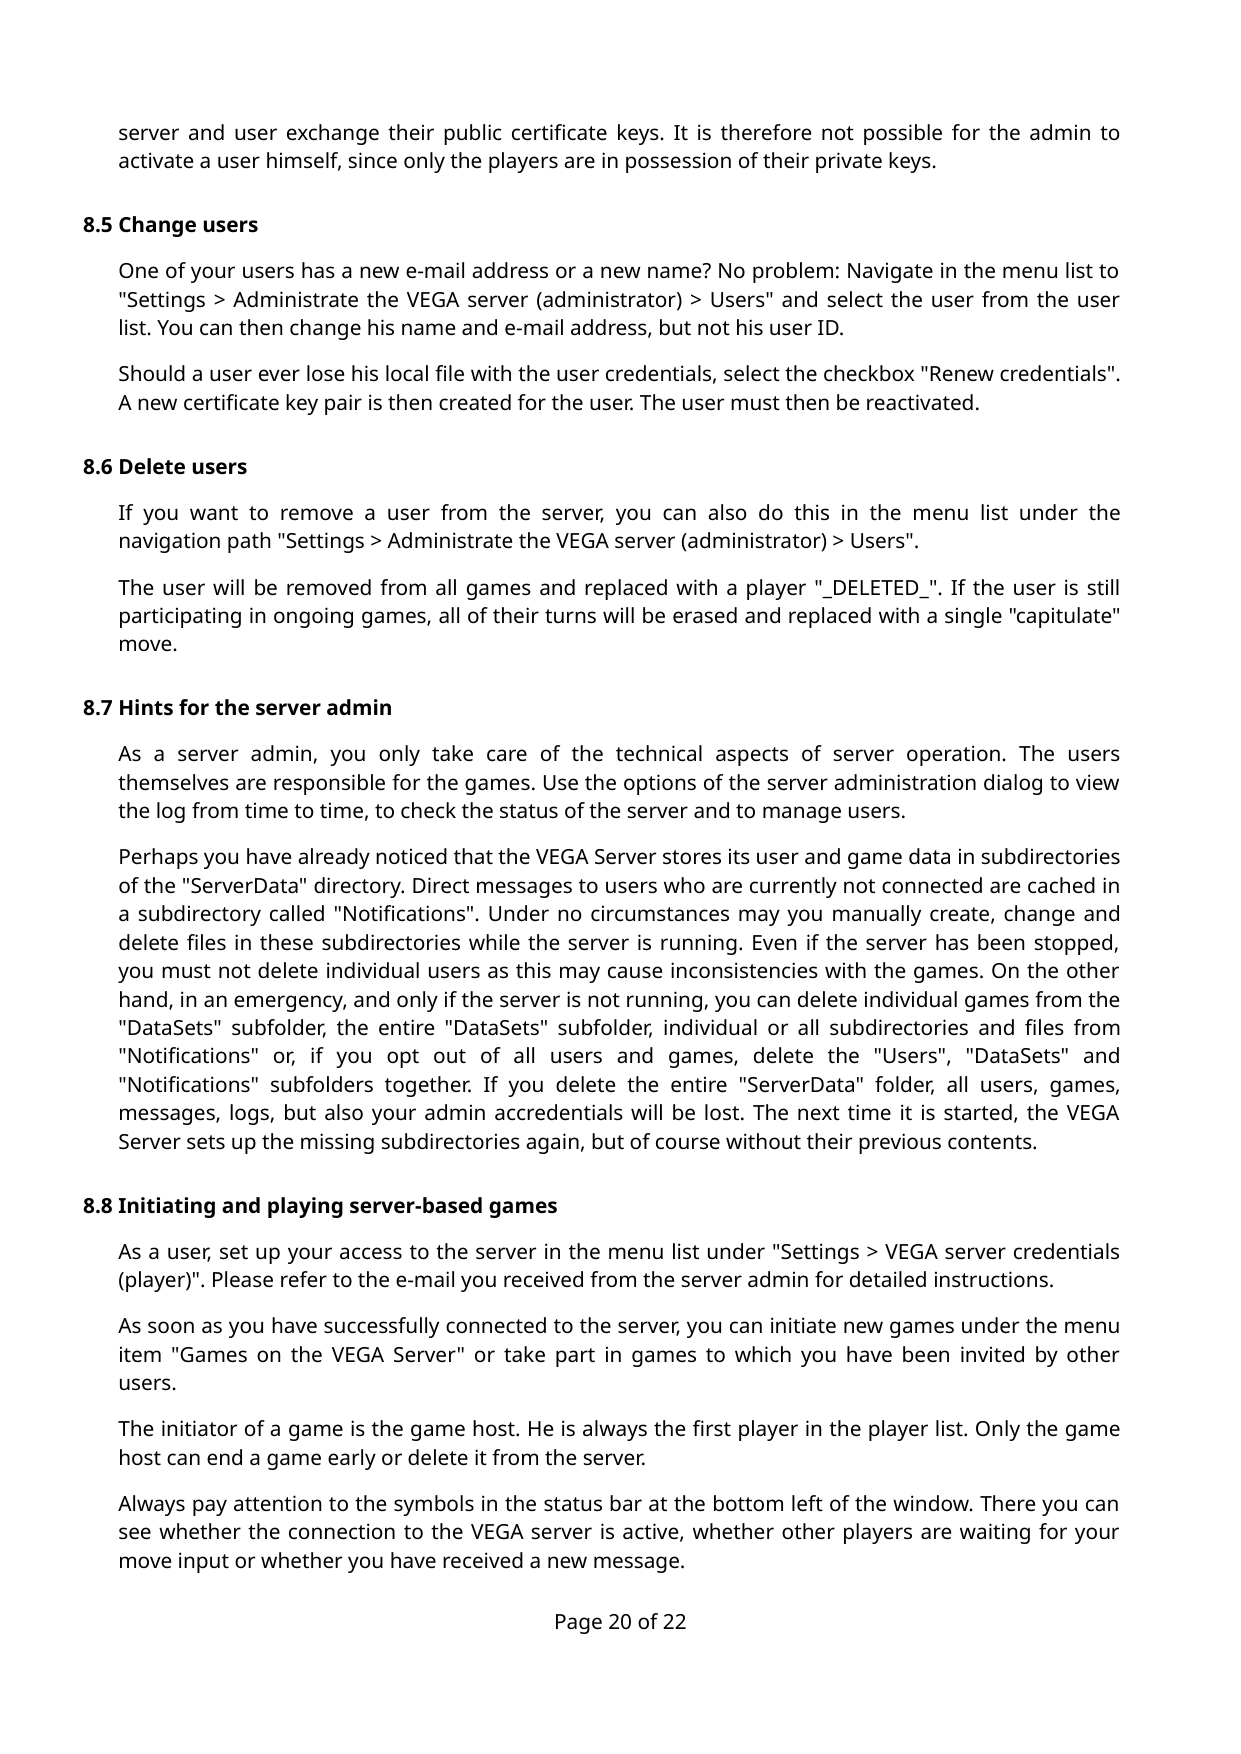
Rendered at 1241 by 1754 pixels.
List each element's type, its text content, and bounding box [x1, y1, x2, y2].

subtitle Change users [118, 210, 1122, 239]
text One of your users has a new e-mail address or a new name? No problem: Navigate in the menu list to "Settings > Administrate the VEGA server (administrator) > Users" and select the user from the user list. You can then change his name and e-mail address, but not his user ID. [118, 257, 1122, 342]
text If you want to remove a user from the server, you can also do this in the menu list under the navigation path "Settings > Administrate the VEGA server (administrator) > Users". [118, 498, 1122, 555]
subtitle Delete users [118, 452, 1122, 480]
text As a server admin, you only take care of the technical aspects of server operation. The users themselves are responsible for the games. Use the options of the server administration dialog to view the log from time to time, to check the status of the server and to manage users. [118, 739, 1122, 825]
subtitle Hints for the server admin [118, 693, 1122, 722]
text As a user, set up your access to the server in the menu list under "Settings > VEGA server credentials (player)". Please refer to the e-mail you received from the server admin for detailed instructions. [118, 1237, 1122, 1294]
text The initiator of a game is the game host. He is always the first player in the player list. Only the game host can end a game early or delete it from the server. [118, 1414, 1122, 1471]
text server and user exchange their public certificate keys. It is therefore not possible for the admin to activate a user himself, since only the players are in possession of their private keys. [118, 118, 1122, 175]
text Always pay attention to the symbols in the status bar at the bottom left of the window. There you can see whether the connection to the VEGA server is active, whether other players are waiting for your move input or whether you have received a new message. [118, 1489, 1122, 1574]
text As soon as you have successfully connected to the server, you can initiate new games under the menu item "Games on the VEGA Server" or take part in games to which you have been invited by other users. [118, 1311, 1122, 1397]
text Should a user ever lose his local file with the user credentials, select the checkbox "Renew credentials". A new certificate key pair is then created for the user. The user must then be reactivated. [118, 359, 1122, 416]
text The user will be removed from all games and replaced with a player "_DELETED_". If the user is still participating in ongoing games, all of their turns will be erased and replaced with a single "capitulate" move. [118, 573, 1122, 658]
subtitle Initiating and playing server-based games [118, 1191, 1122, 1219]
text Perhaps you have already noticed that the VEGA Server stores its user and game data in subdirectories of the "ServerData" directory. Direct messages to users who are currently not connected are cached in a subdirectory called "Notifications". Under no circumstances may you manually create, change and delete files in these subdirectories while the server is running. Even if the server has been stopped, you must not delete individual users as this may cause inconsistencies with the games. On the other hand, in an emergency, and only if the server is not running, you can delete individual games from the "DataSets" subfolder, the entire "DataSets" subfolder, individual or all subdirectories and files from "Notifications" or, if you opt out of all users and games, delete the "Users", "DataSets" and "Notifications" subfolders together. If you delete the entire "ServerData" folder, all users, games, messages, logs, but also your admin accredentials will be lost. The next time it is started, the VEGA Server sets up the missing subdirectories again, but of course without their previous contents. [118, 842, 1122, 1155]
